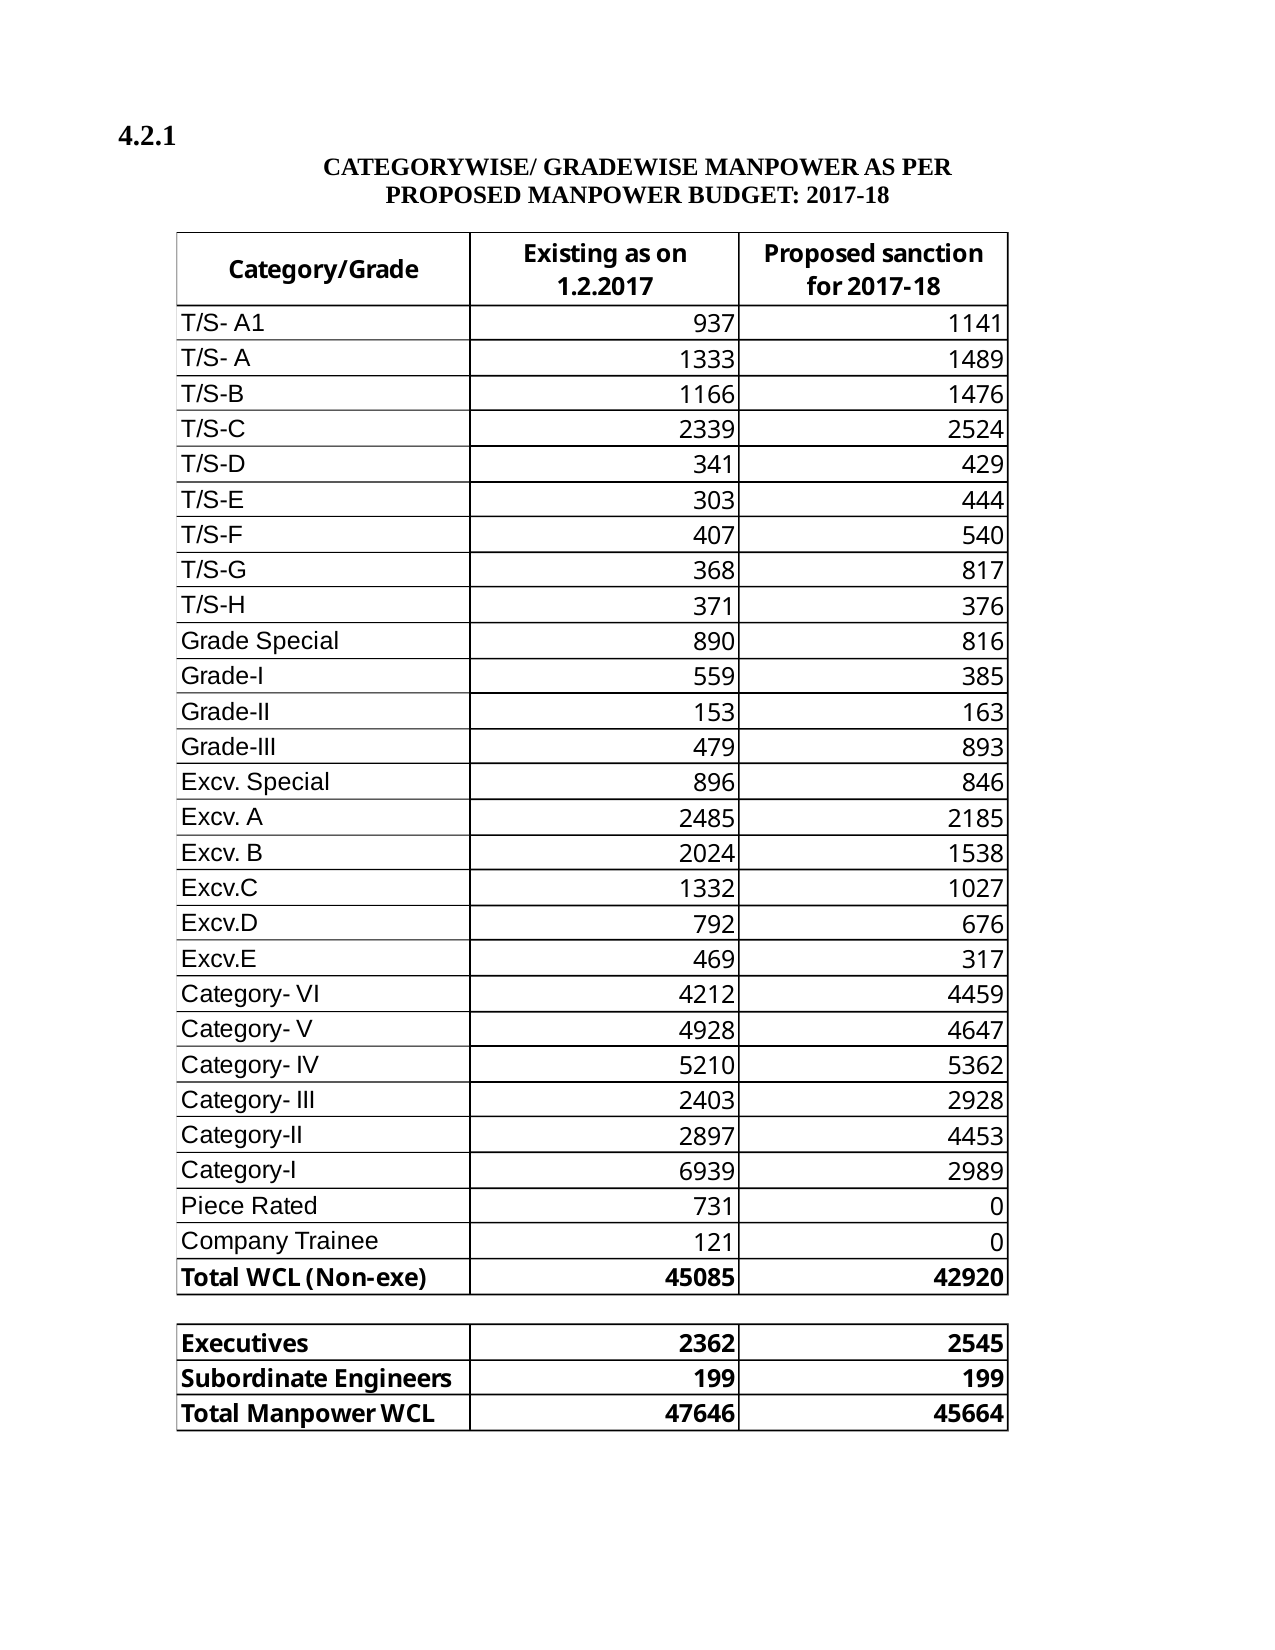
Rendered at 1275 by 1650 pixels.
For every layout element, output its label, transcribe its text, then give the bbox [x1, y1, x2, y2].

text 4.2.1 [118, 118, 1157, 152]
text CATEGORYWISE/ GRADEWISE MANPOWER AS PER [118, 152, 1157, 180]
text PROPOSED MANPOWER BUDGET: 2017-18 [118, 180, 1157, 209]
